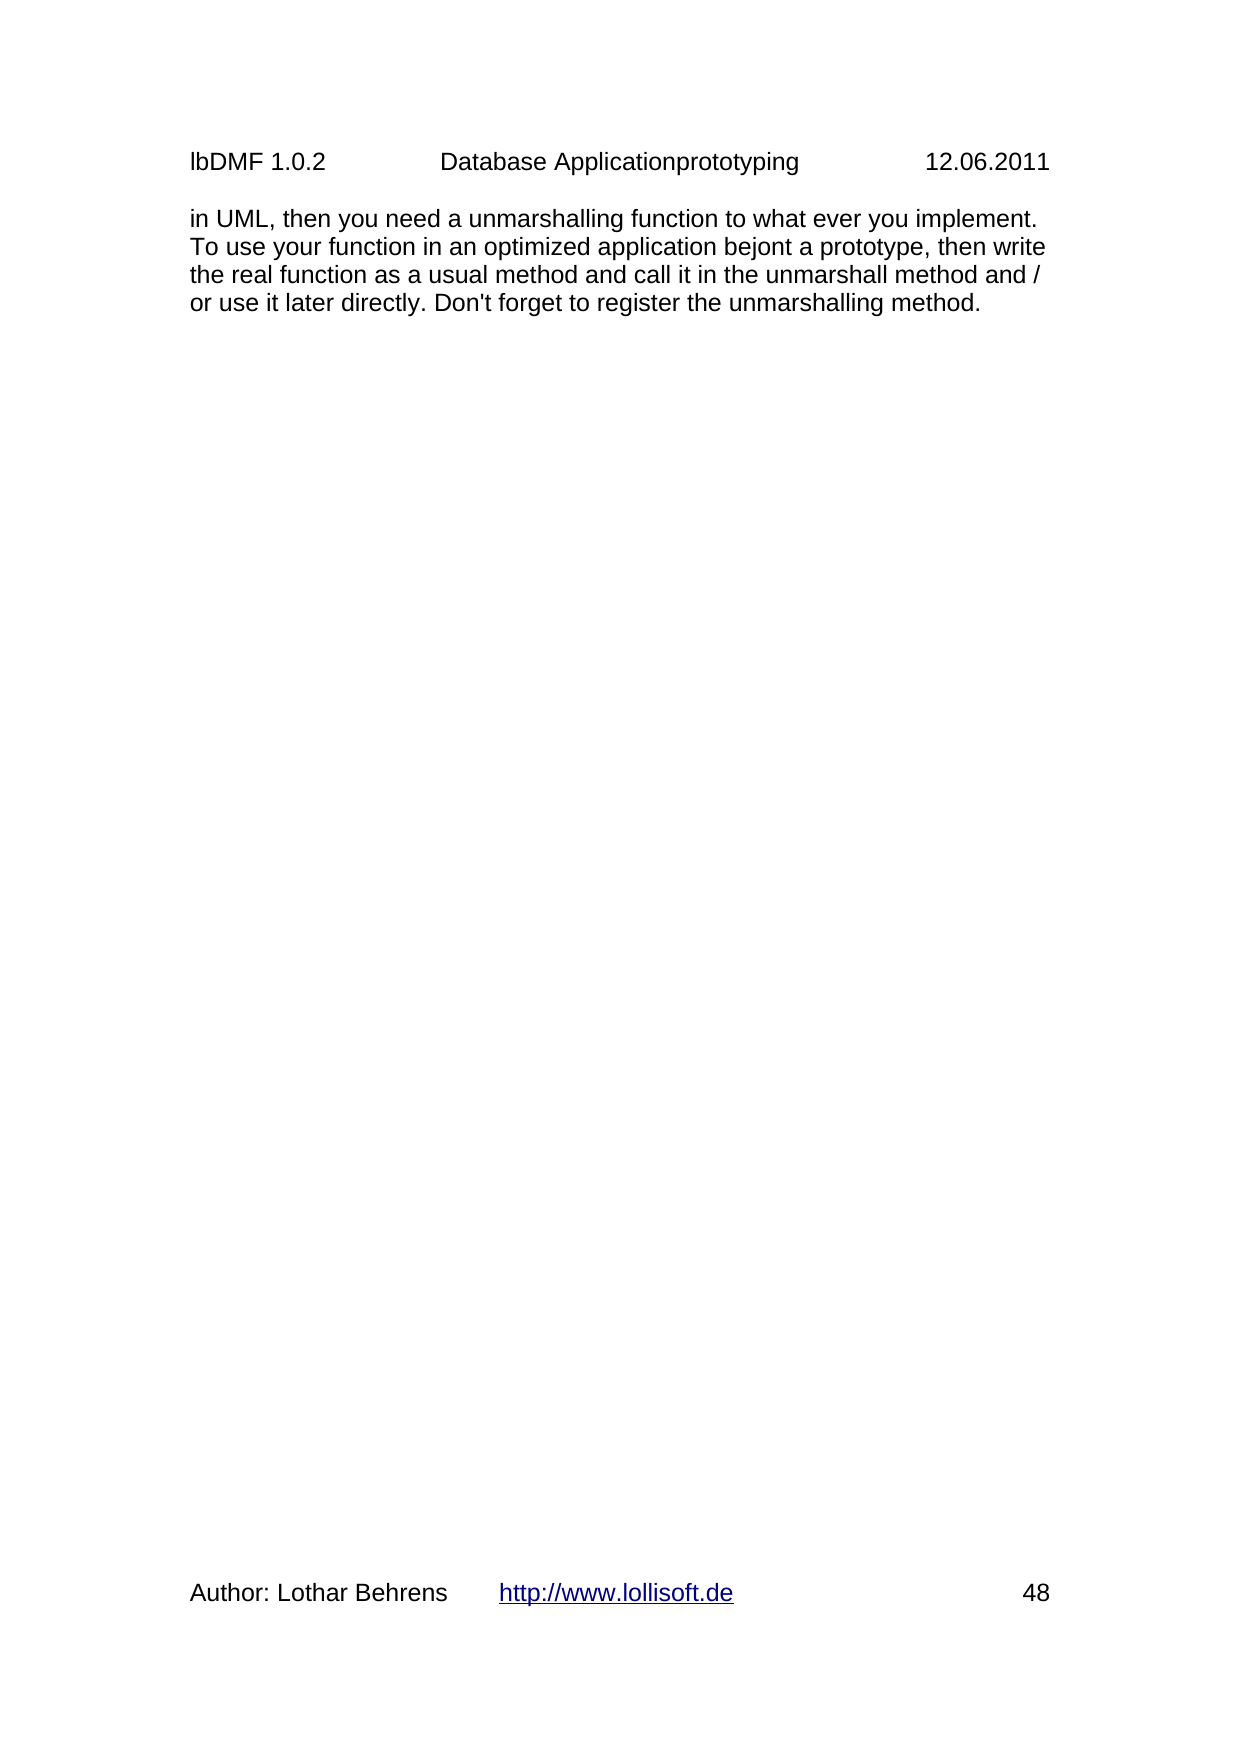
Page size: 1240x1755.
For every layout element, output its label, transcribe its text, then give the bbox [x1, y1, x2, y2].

text in UML, then you need a unmarshalling function to what ever you implement. To use your function in an optimized application bejont a prototype, then write the real function as a usual method and call it in the unmarshall method and / or use it later directly. Don't forget to register the unmarshalling method. [189, 205, 1050, 317]
